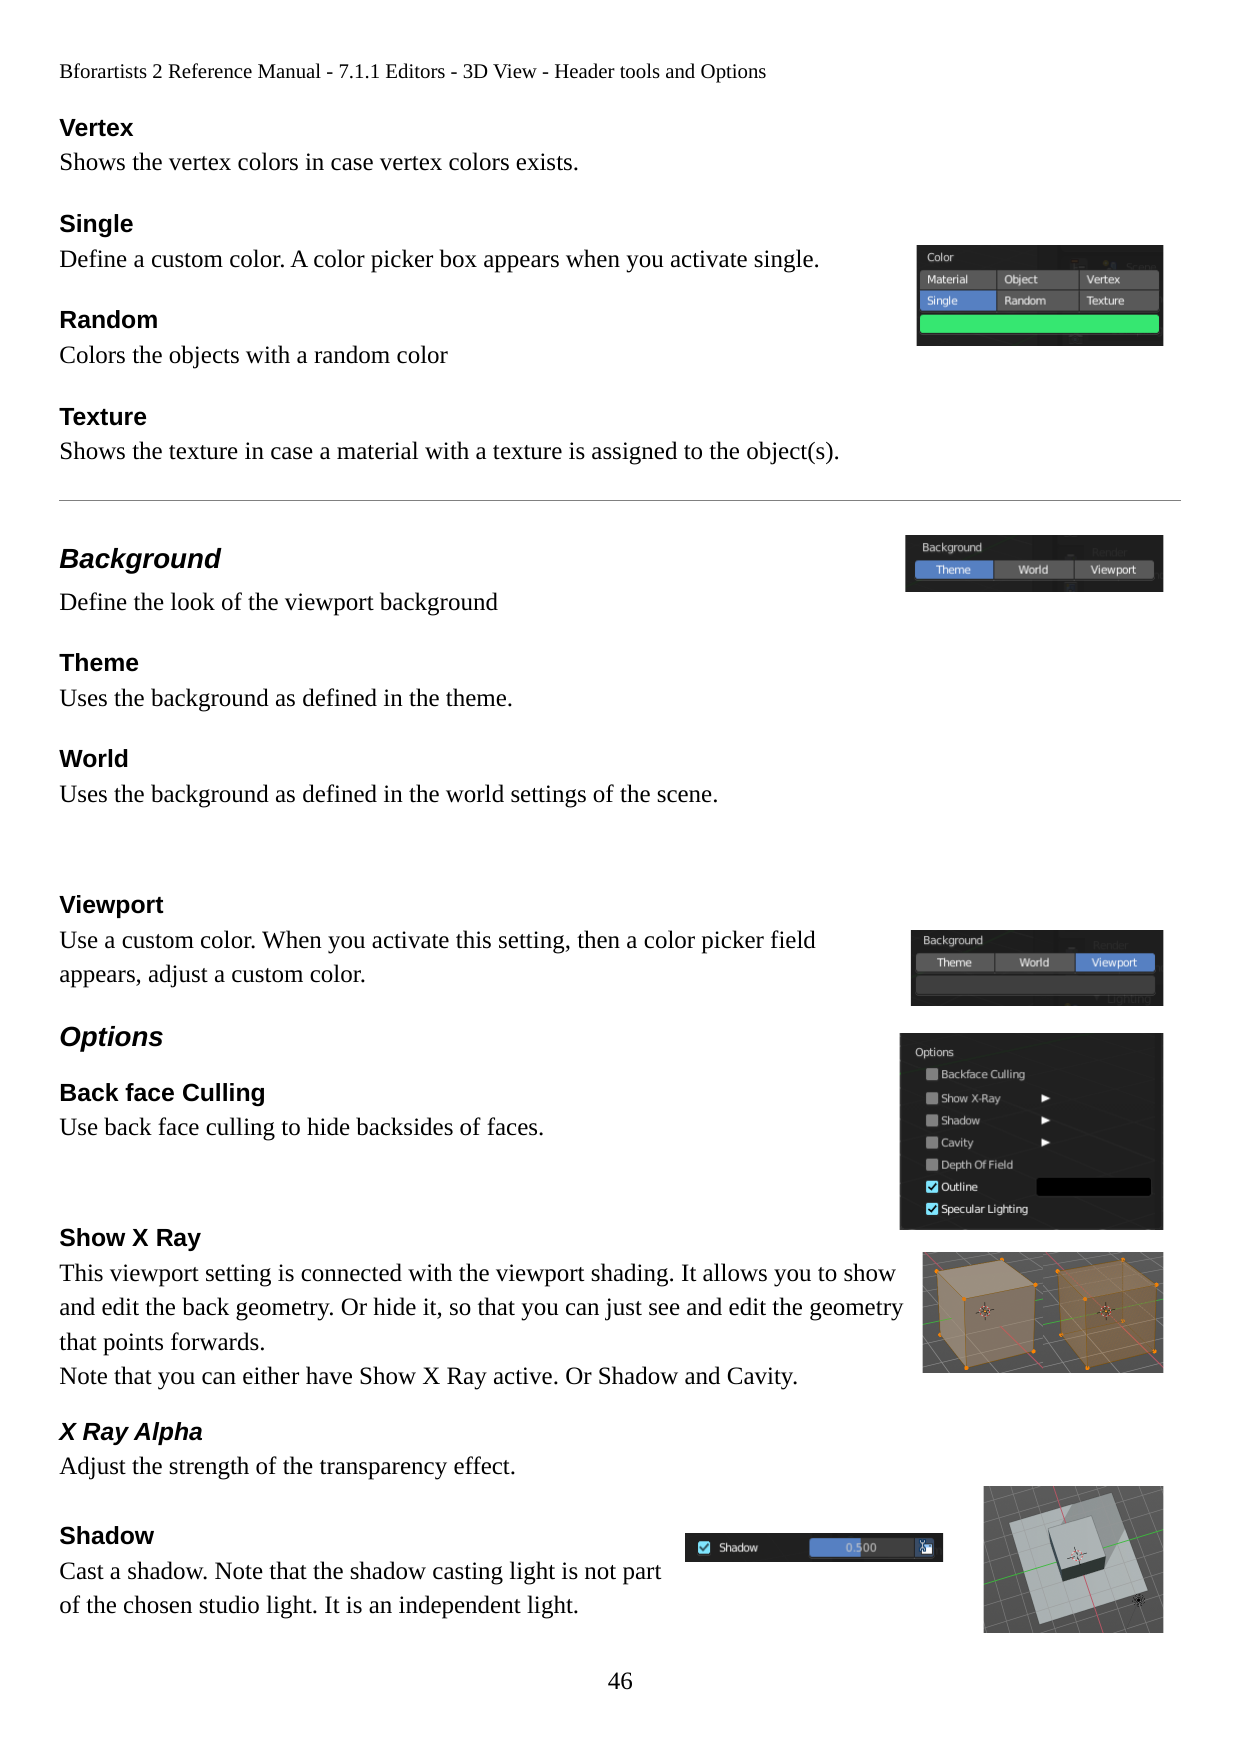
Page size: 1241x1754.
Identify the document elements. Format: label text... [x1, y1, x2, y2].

subtitle Show X Ray [59, 1223, 1181, 1252]
subtitle Back face Culling [59, 1078, 899, 1106]
text Use a custom color. When you activate this setting, then a color picker field appears, adjust a custom color. [59, 925, 1181, 988]
text Shows the texture in case a material with a texture is assigned to the object(s). [59, 436, 1181, 465]
picture [910, 930, 1164, 1006]
subtitle Single [59, 209, 1181, 237]
subtitle Theme [59, 648, 1181, 677]
text Adjust the strength of the transparency effect. [59, 1451, 1181, 1480]
text Cast a shadow. Note that the shadow casting light is not part of the chosen studio light. It is an independent light. [59, 1556, 983, 1619]
subtitle Viewport [59, 890, 1181, 918]
text Define a custom color. A color picker box appears when you activate single. [59, 244, 1181, 272]
text This viewport setting is connected with the viewport shading. It allows you to show and edit the back geometry. Or hide it, so that you can just see and edit the geometry that points forwards. Note that you can either have Show X Ray active. Or Shadow and Cavity. [59, 1258, 1181, 1390]
text Shows the vertex colors in case vertex colors exists. [59, 147, 1181, 176]
subtitle [1164, 305, 1181, 334]
picture [685, 1533, 944, 1562]
subtitle X Ray Alpha [59, 1417, 1181, 1445]
subtitle [1164, 1521, 1181, 1550]
subtitle Background [59, 542, 905, 574]
picture [922, 1252, 1164, 1373]
text Uses the background as defined in the theme. [59, 683, 1181, 712]
subtitle Random [59, 305, 916, 334]
text Uses the background as defined in the world settings of the scene. [59, 779, 1181, 808]
subtitle [1164, 1078, 1181, 1106]
text Define the look of the viewport background [59, 587, 1181, 615]
picture [916, 245, 1164, 346]
subtitle World [59, 744, 1181, 773]
picture [899, 1033, 1164, 1230]
text Use back face culling to hide backsides of faces. [59, 1112, 899, 1141]
subtitle Texture [59, 402, 1181, 430]
picture [905, 535, 1164, 592]
subtitle Options [59, 1021, 1181, 1053]
picture [983, 1486, 1164, 1633]
subtitle Vertex [59, 113, 1181, 141]
text Colors the objects with a random color [59, 340, 1181, 369]
subtitle [1164, 542, 1181, 574]
subtitle Shadow [59, 1521, 983, 1550]
